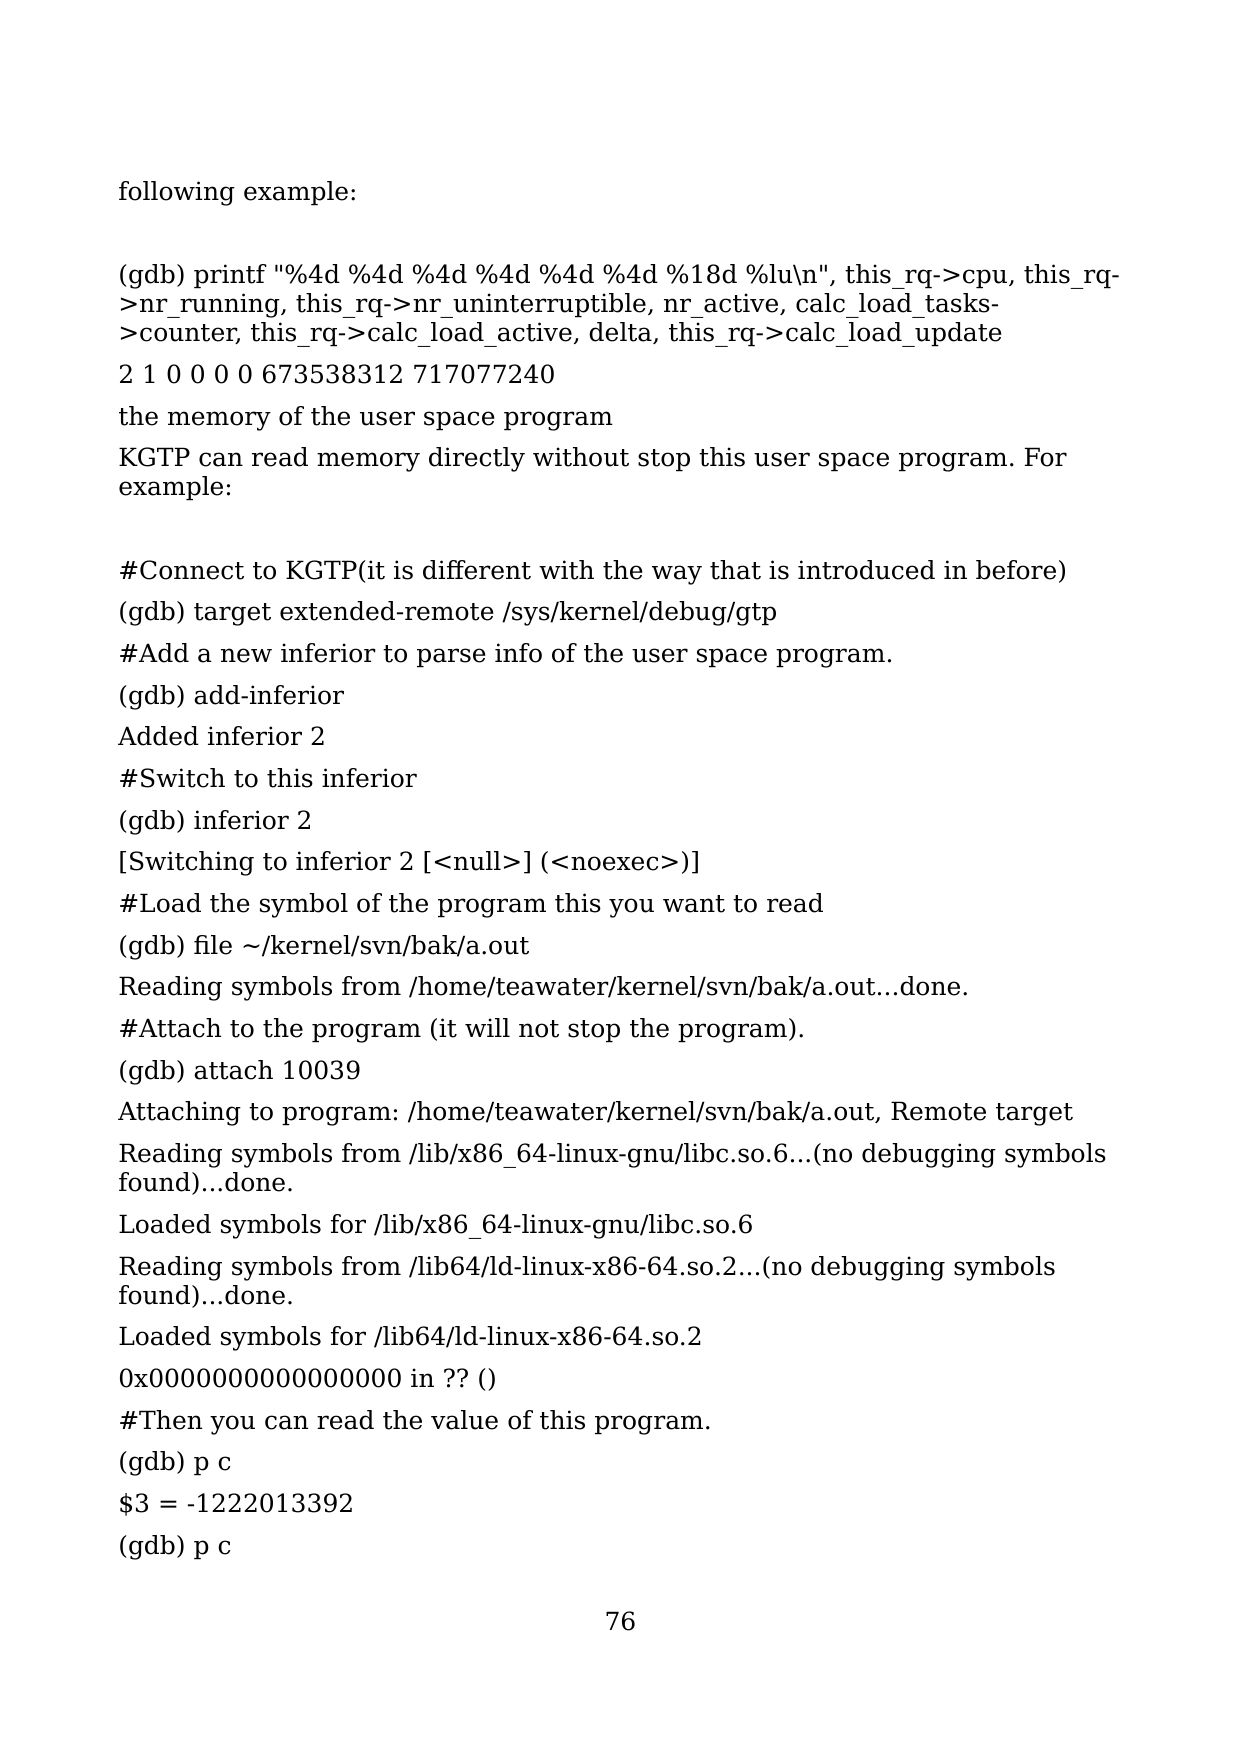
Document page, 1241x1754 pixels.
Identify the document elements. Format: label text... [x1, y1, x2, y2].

text Loaded symbols for /lib/x86_64-linux-gnu/libc.so.6 [118, 1210, 1122, 1239]
text $3 = -1222013392 [118, 1489, 1122, 1518]
text (gdb) file ~/kernel/svn/bak/a.out [118, 931, 1122, 960]
text (gdb) attach 10039 [118, 1056, 1122, 1085]
text (gdb) add-inferior [118, 681, 1122, 710]
text Loaded symbols for /lib64/ld-linux-x86-64.so.2 [118, 1323, 1122, 1352]
text (gdb) p c [118, 1531, 1122, 1560]
text #Then you can read the value of this program. [118, 1406, 1122, 1435]
text (gdb) target extended-remote /sys/kernel/debug/gtp [118, 598, 1122, 627]
text #Load the symbol of the program this you want to read [118, 889, 1122, 918]
text (gdb) inferior 2 [118, 806, 1122, 835]
text #Switch to this inferior [118, 764, 1122, 793]
text #Connect to KGTP(it is different with the way that is introduced in before) [118, 556, 1122, 585]
text (gdb) printf "%4d %4d %4d %4d %4d %4d %18d %lu\n", this_rq->cpu, this_rq->nr_running, this_rq->nr_uninterruptible, nr_active, calc_load_tasks->counter, this_rq->calc_load_active, delta, this_rq->calc_load_update [118, 260, 1122, 348]
text #Attach to the program (it will not stop the program). [118, 1014, 1122, 1043]
text Reading symbols from /lib64/ld-linux-x86-64.so.2...(no debugging symbols found)...done. [118, 1252, 1122, 1310]
text Attaching to program: /home/teawater/kernel/svn/bak/a.out, Remote target [118, 1098, 1122, 1127]
text (gdb) p c [118, 1448, 1122, 1477]
text KGTP can read memory directly without stop this user space program. For example: [118, 443, 1122, 502]
text Added inferior 2 [118, 723, 1122, 752]
text 0x0000000000000000 in ?? () [118, 1364, 1122, 1393]
text following example: [118, 177, 1122, 206]
text 2 1 0 0 0 0 673538312 717077240 [118, 360, 1122, 389]
text Reading symbols from /home/teawater/kernel/svn/bak/a.out...done. [118, 973, 1122, 1002]
text [Switching to inferior 2 [<null>] (<noexec>)] [118, 848, 1122, 877]
text #Add a new inferior to parse info of the user space program. [118, 639, 1122, 668]
text Reading symbols from /lib/x86_64-linux-gnu/libc.so.6...(no debugging symbols found)...done. [118, 1139, 1122, 1198]
text the memory of the user space program [118, 402, 1122, 431]
